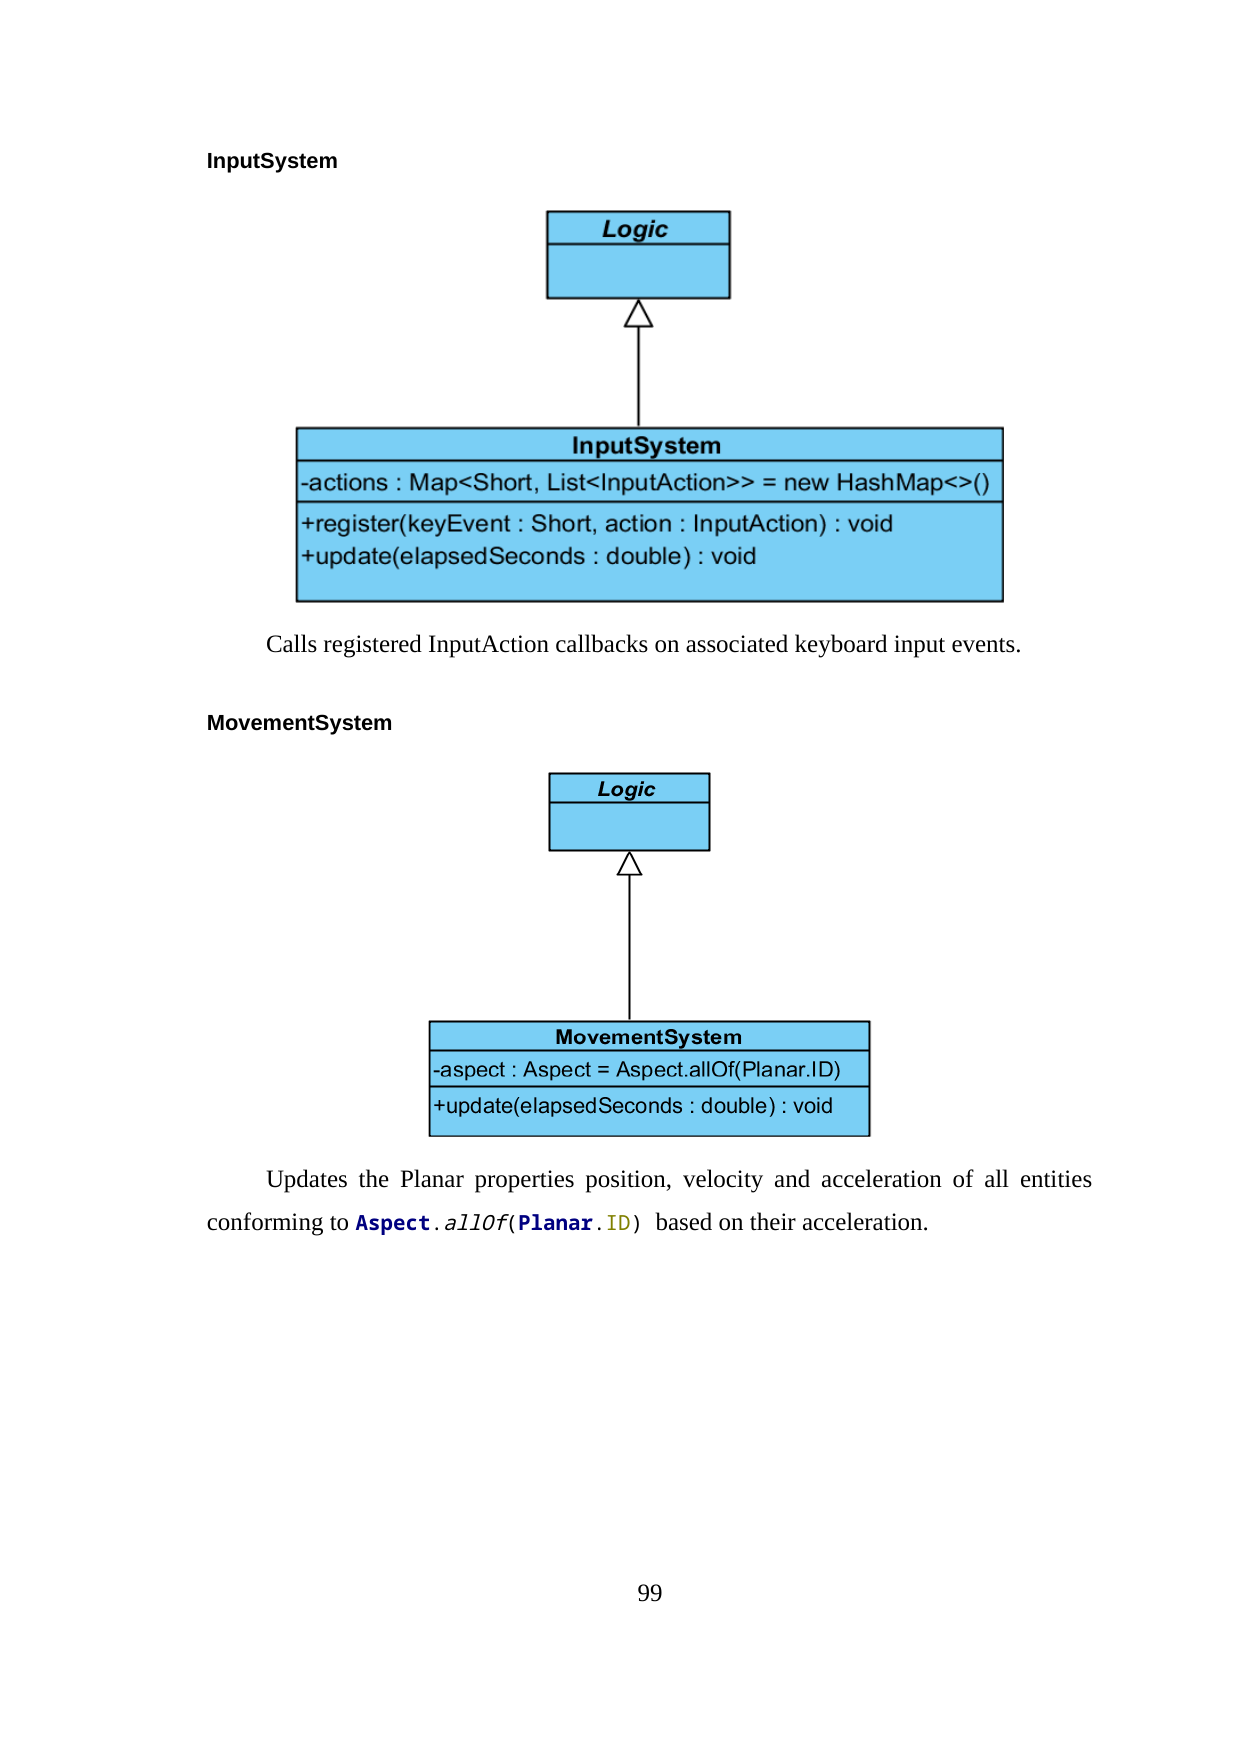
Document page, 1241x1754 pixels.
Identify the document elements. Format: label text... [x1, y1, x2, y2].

picture [295, 210, 1004, 603]
text Calls registered InputAction callbacks on associated keyboard input events. [207, 629, 1093, 658]
text Updates the Planar properties position, velocity and acceleration of all entities conforming to Aspect.allOf(Planar.ID) based on their acceleration. [207, 1164, 1093, 1236]
picture [428, 772, 872, 1137]
subtitle InputSystem [207, 148, 1093, 173]
subtitle MovementSystem [207, 710, 1093, 735]
